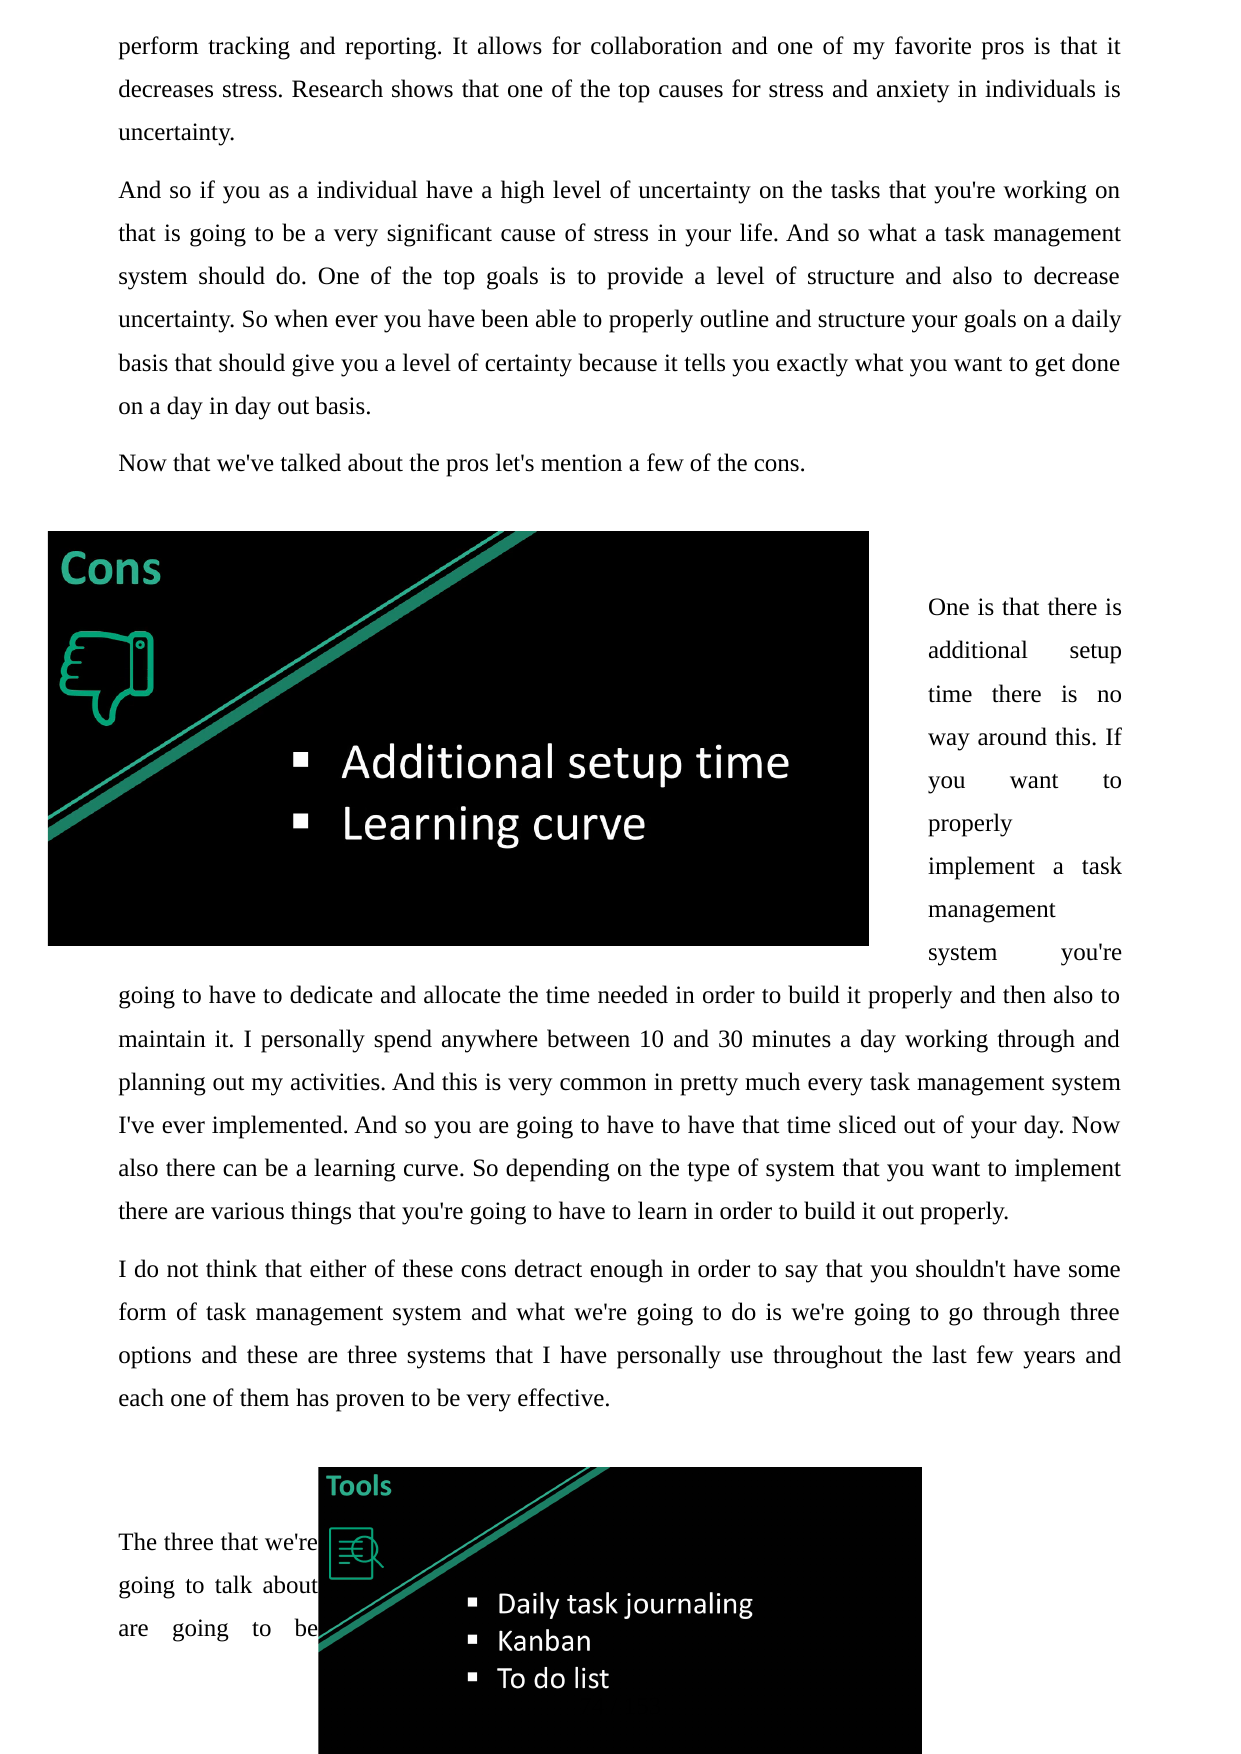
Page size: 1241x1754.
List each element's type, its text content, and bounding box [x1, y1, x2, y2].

text [922, 1527, 1122, 1642]
text I do not think that either of these cons detract enough in order to say that you shouldn't have some form of task management system and what we're going to do is we're going to go through three options and these are three systems that I have personally use throughout the last few years and each one of them has proven to be very effective. [118, 1254, 1122, 1412]
text The three that we're going to talk about are going to be [118, 1527, 318, 1642]
text perform tracking and reporting. It allows for collaboration and one of my favorite pros is that it decreases stress. Research shows that one of the top causes for stress and anxiety in individuals is uncertainty. [118, 31, 1122, 146]
text And so if you as a individual have a high level of uncertainty on the tasks that you're working on that is going to be a very significant cause of stress in your life. And so what a task management system should do. One of the top goals is to provide a level of structure and also to decrease uncertainty. So when ever you have been able to properly outline and structure your goals on a daily basis that should give you a level of certainty because it tells you exactly what you want to get done on a day in day out basis. [118, 175, 1122, 419]
text One is that there is additional setup time there is no way around this. If you want to properly implement a task management system you're going to have to dedicate and allocate the time needed in order to build it properly and then also to maintain it. I personally spend anywhere between 10 and 30 minutes a day working through and planning out my activities. And this is very common in pretty much every task management system I've ever implemented. And so you are going to have to have that time sliced out of your day. Now also there can be a learning curve. So depending on the type of system that you want to implement there are various things that you're going to have to learn in order to build it out properly. [118, 946, 1122, 1225]
picture [318, 1467, 922, 1754]
picture [47, 531, 869, 946]
text Now that we've talked about the pros let's mention a few of the cons. [118, 448, 1122, 477]
